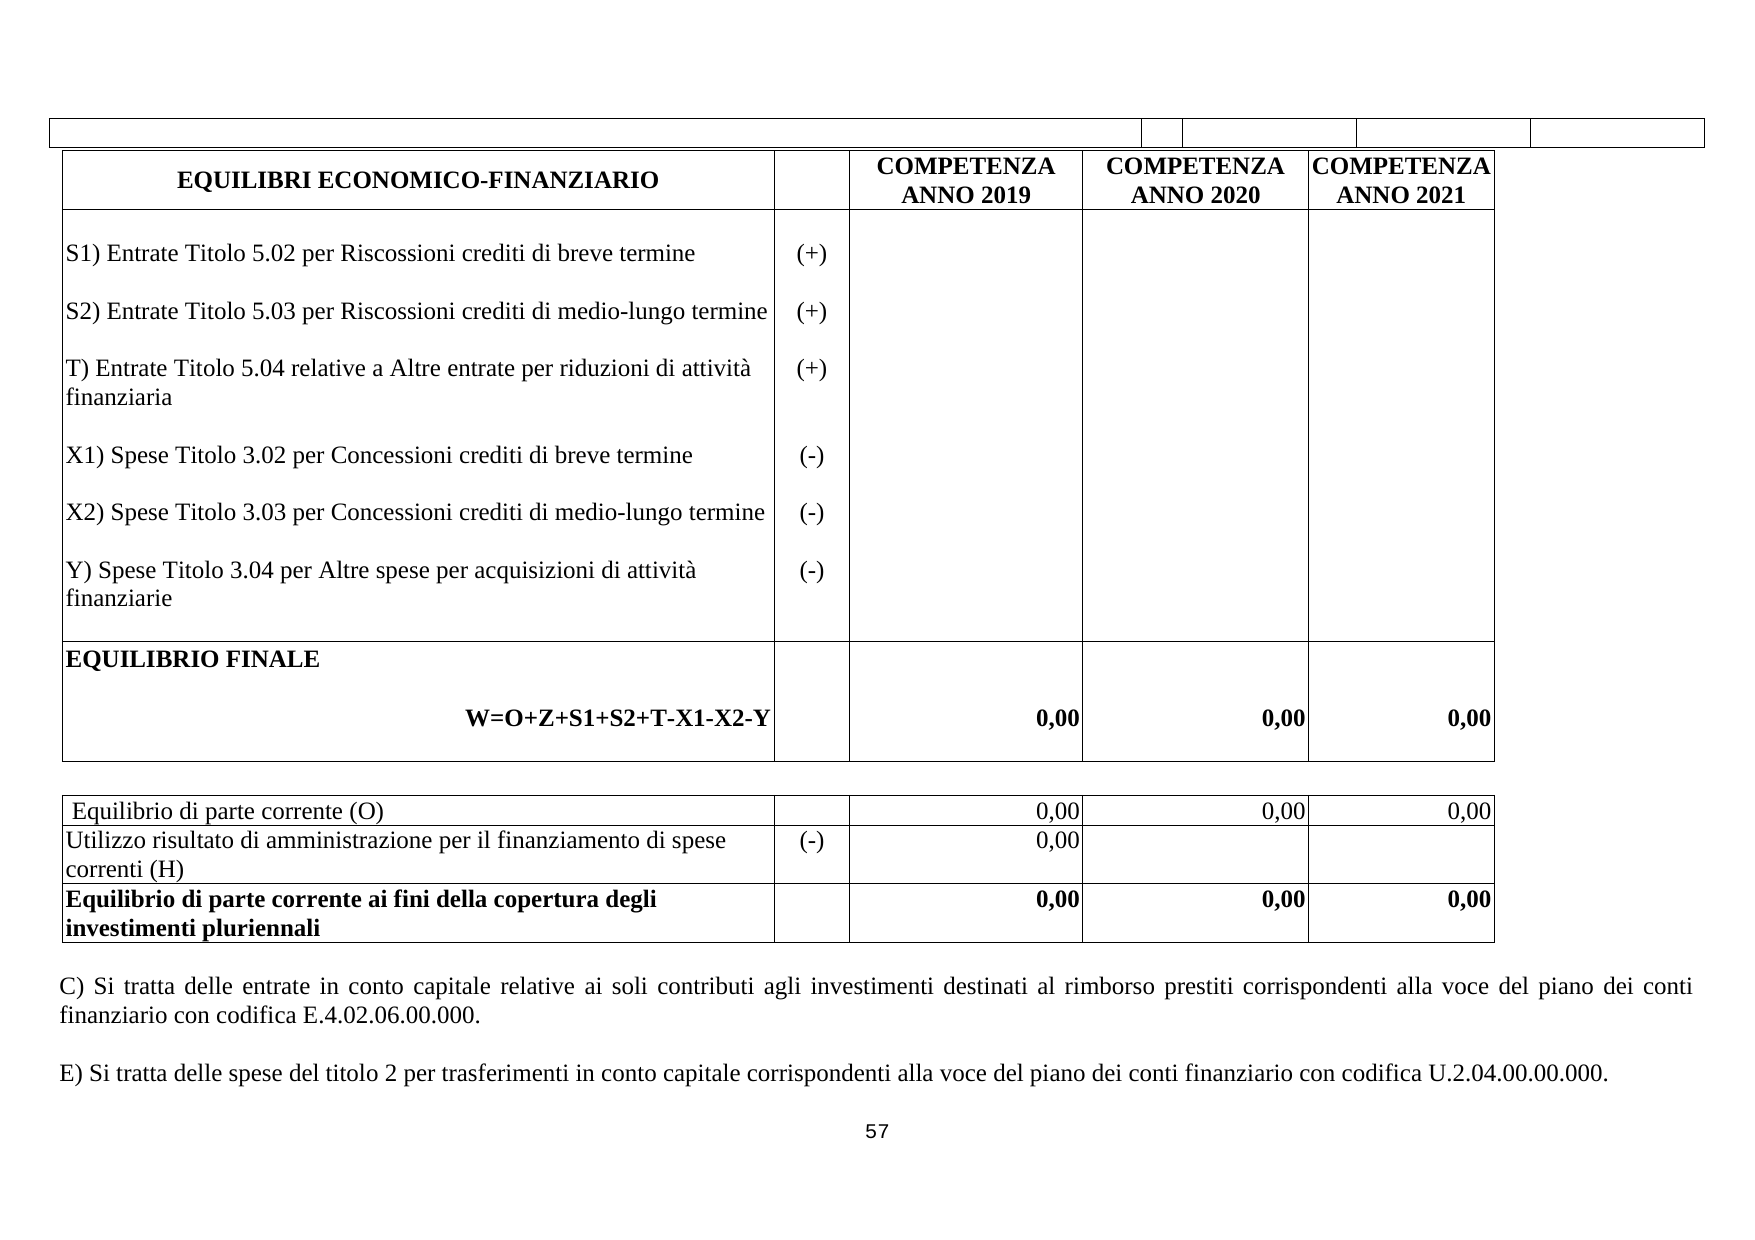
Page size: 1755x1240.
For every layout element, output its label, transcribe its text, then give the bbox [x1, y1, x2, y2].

table_cell [775, 732, 849, 761]
table_cell [1083, 469, 1308, 497]
table_cell [850, 762, 1082, 795]
text E) Si tratta delle spese del titolo 2 per trasferimenti in conto capitale corrispondenti alla voce del piano dei conti finanziario con codifica U.2.04.00.00.000. [59, 1058, 1695, 1086]
table_header EQUILIBRI ECONOMICO-FINANZIARIO [63, 151, 774, 209]
table_cell [775, 325, 849, 353]
table_cell [775, 675, 849, 703]
table_cell [775, 210, 849, 238]
table_cell (-) [775, 440, 849, 468]
table_cell [1083, 826, 1308, 883]
table_cell [774, 762, 849, 795]
table_cell [775, 796, 849, 824]
table_cell 0,00 [1309, 884, 1494, 942]
table_cell [1309, 354, 1494, 411]
table_cell [1083, 612, 1308, 641]
table_cell [63, 325, 774, 353]
table_cell 0,00 [850, 704, 1082, 732]
table_cell [63, 526, 774, 555]
table_header COMPETENZA ANNO 2019 [850, 151, 1082, 209]
table_cell [1308, 762, 1494, 795]
table_cell [775, 704, 849, 732]
table_cell [850, 497, 1082, 526]
table_cell (+) [775, 239, 849, 267]
table_cell [775, 469, 849, 497]
table_cell [1309, 732, 1494, 761]
table_cell 0,00 [850, 796, 1082, 824]
table_cell [775, 612, 849, 641]
table_cell [474, 762, 774, 795]
table_cell [63, 612, 774, 641]
table_cell [850, 642, 1082, 675]
table_cell [1142, 119, 1182, 147]
text C) Si tratta delle entrate in conto capitale relative ai soli contributi agli investimenti destinati al rimborso prestiti corrispondenti alla voce del piano dei conti finanziario con codifica E.4.02.06.00.000. [59, 971, 1695, 1029]
table_cell [63, 210, 774, 238]
table_cell [775, 267, 849, 296]
table_header [775, 151, 849, 209]
table_cell W=O+Z+S1+S2+T-X1-X2-Y [63, 704, 774, 732]
table_cell [850, 296, 1082, 325]
table_cell [1083, 732, 1308, 761]
table_cell [50, 119, 1141, 147]
table_cell [1309, 612, 1494, 641]
table_cell 0,00 [1083, 704, 1308, 732]
table_cell [1309, 296, 1494, 325]
table_cell [850, 354, 1082, 411]
table_cell [1083, 354, 1308, 411]
table_cell [1357, 119, 1530, 147]
table_cell 0,00 [1309, 796, 1494, 824]
table_cell [1083, 210, 1308, 238]
table_cell [850, 210, 1082, 238]
table_cell [850, 239, 1082, 267]
table_cell T) Entrate Titolo 5.04 relative a Altre entrate per riduzioni di attività finanziaria [63, 354, 774, 411]
table_header COMPETENZA ANNO 2021 [1309, 151, 1494, 209]
table_cell [1083, 762, 1308, 795]
table_cell [62, 762, 288, 795]
table_cell [850, 440, 1082, 468]
table_cell S2) Entrate Titolo 5.03 per Riscossioni crediti di medio-lungo termine [63, 296, 774, 325]
table_cell X1) Spese Titolo 3.02 per Concessioni crediti di breve termine [63, 440, 774, 468]
table_cell 0,00 [850, 884, 1082, 942]
table_cell [1309, 440, 1494, 468]
table_cell [63, 732, 774, 761]
table_cell [850, 612, 1082, 641]
table_cell [850, 675, 1082, 703]
table_cell [1309, 267, 1494, 296]
table_cell [850, 267, 1082, 296]
table_cell [63, 411, 774, 440]
table_cell 0,00 [1309, 704, 1494, 732]
table_cell [288, 762, 474, 795]
table_cell [850, 469, 1082, 497]
table_cell [1309, 826, 1494, 883]
table_cell Y) Spese Titolo 3.04 per Altre spese per acquisizioni di attività finanziarie [63, 555, 774, 612]
table_cell 0,00 [1083, 884, 1308, 942]
table_cell (-) [775, 826, 849, 883]
table_cell (+) [775, 354, 849, 411]
table_cell [1309, 239, 1494, 267]
table_cell [1309, 325, 1494, 353]
table_cell [1309, 642, 1494, 675]
table_header COMPETENZA ANNO 2020 [1083, 151, 1308, 209]
table_cell (-) [775, 555, 849, 612]
table_cell [850, 325, 1082, 353]
table_cell 0,00 [1083, 796, 1308, 824]
table_cell [1083, 497, 1308, 526]
table_cell [1083, 555, 1308, 612]
table_cell [1083, 325, 1308, 353]
table_cell Equilibrio di parte corrente ai fini della copertura degli investimenti pluriennali [63, 884, 774, 942]
table_cell (-) [775, 497, 849, 526]
table_cell [1083, 411, 1308, 440]
table_cell [775, 411, 849, 440]
table_cell [850, 411, 1082, 440]
table_cell [1083, 642, 1308, 675]
table_cell [1083, 675, 1308, 703]
table_cell [1309, 497, 1494, 526]
table_cell [775, 642, 849, 675]
table_cell [775, 526, 849, 555]
table_cell [1083, 526, 1308, 555]
table_cell EQUILIBRIO FINALE [63, 642, 774, 675]
table_cell [1309, 469, 1494, 497]
table_cell [1083, 239, 1308, 267]
table_cell Equilibrio di parte corrente (O) [63, 796, 774, 824]
table_cell [63, 469, 774, 497]
table_cell Utilizzo risultato di amministrazione per il finanziamento di spese correnti (H) [63, 826, 774, 883]
table_cell S1) Entrate Titolo 5.02 per Riscossioni crediti di breve termine [63, 239, 774, 267]
table_cell [1083, 440, 1308, 468]
table_cell [850, 526, 1082, 555]
table_cell [63, 675, 774, 703]
table_cell [1309, 411, 1494, 440]
table_cell 0,00 [850, 826, 1082, 883]
table_cell [1183, 119, 1356, 147]
table_cell [1309, 526, 1494, 555]
table_cell [850, 555, 1082, 612]
table_cell [1083, 296, 1308, 325]
table_cell [775, 884, 849, 942]
table_cell [1083, 267, 1308, 296]
table_cell [63, 267, 774, 296]
table_cell [1309, 675, 1494, 703]
table_cell [1309, 210, 1494, 238]
table_cell [1309, 555, 1494, 612]
table_cell [1531, 119, 1704, 147]
table_cell (+) [775, 296, 849, 325]
table_cell [850, 732, 1082, 761]
table_cell X2) Spese Titolo 3.03 per Concessioni crediti di medio-lungo termine [63, 497, 774, 526]
